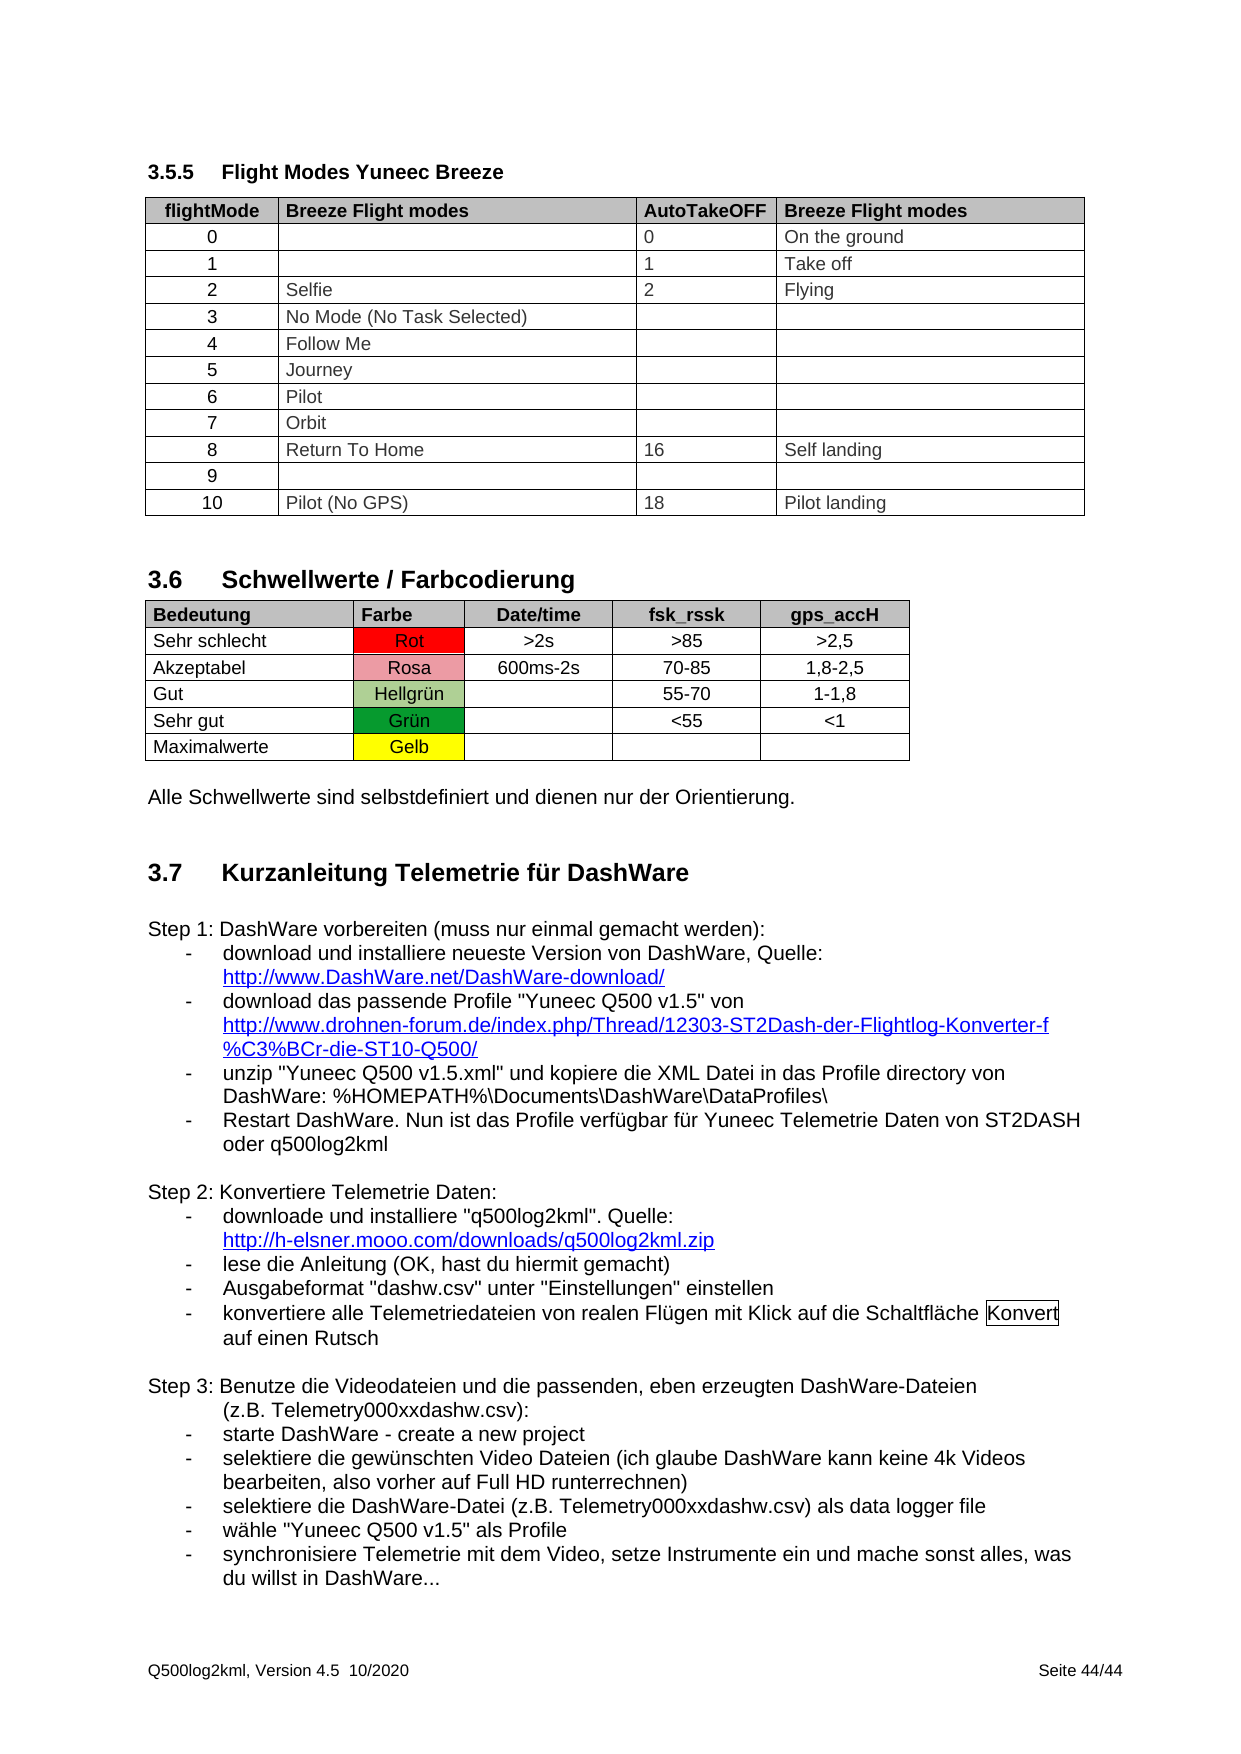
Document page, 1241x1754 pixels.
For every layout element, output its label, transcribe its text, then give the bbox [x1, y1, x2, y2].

table_header AutoTakeOFF [637, 198, 776, 223]
table_cell Grün [354, 708, 464, 733]
table_cell 6 [146, 384, 278, 409]
list Restart DashWare. Nun ist das Profile verfügbar für Yuneec Telemetrie Daten von ST2DASH oder q500log2kml [185, 1108, 1093, 1156]
table_cell 0 [146, 224, 278, 250]
table_cell 4 [146, 330, 278, 356]
table_header gps_accH [761, 601, 909, 627]
table_cell 18 [637, 490, 776, 515]
list download das passende Profile "Yuneec Q500 v1.5" von http://www.drohnen-forum.de/index.php/Thread/12303-ST2Dash-der-Flightlog-Konverter-f%C3%BCr-die-ST10-Q500/ [185, 988, 1093, 1060]
table_cell Orbit [279, 410, 636, 436]
table_header flightMode [146, 198, 278, 223]
table_cell 3 [146, 304, 278, 329]
table_header Breeze Flight modes [777, 198, 1084, 223]
subtitle Flight Modes Yuneec Breeze [148, 160, 1093, 184]
table_cell >85 [613, 628, 760, 653]
table_cell Self landing [777, 437, 1084, 462]
table_cell Sehr gut [146, 708, 353, 733]
table_cell Take off [777, 251, 1084, 276]
text Alle Schwellwerte sind selbstdefiniert und dienen nur der Orientierung. [148, 785, 1093, 809]
table_header Bedeutung [146, 601, 353, 627]
table_cell 70-85 [613, 655, 760, 680]
table_cell 8 [146, 437, 278, 462]
list lese die Anleitung (OK, hast du hiermit gemacht) [185, 1252, 1093, 1276]
table_cell [777, 410, 1084, 436]
table_cell Return To Home [279, 437, 636, 462]
table_cell [465, 681, 612, 707]
table_cell Maximalwerte [146, 734, 353, 760]
table_cell <55 [613, 708, 760, 733]
subtitle Kurzanleitung Telemetrie für DashWare [148, 858, 1093, 886]
table_cell >2s [465, 628, 612, 653]
table_cell 10 [146, 490, 278, 515]
table_cell [465, 734, 612, 760]
table_cell [777, 463, 1084, 489]
table_cell [637, 330, 776, 356]
list wähle "Yuneec Q500 v1.5" als Profile [185, 1518, 1093, 1542]
list selektiere die gewünschten Video Dateien (ich glaube DashWare kann keine 4k Videos bearbeiten, also vorher auf Full HD runterrechnen) [185, 1446, 1093, 1494]
table_cell Gelb [354, 734, 464, 760]
table_cell 600ms-2s [465, 655, 612, 680]
table_cell Pilot (No GPS) [279, 490, 636, 515]
list downloade und installiere "q500log2kml". Quelle: http://h-elsner.mooo.com/downloads/q500log2kml.zip [185, 1204, 1093, 1252]
table_cell Akzeptabel [146, 655, 353, 680]
table_cell Rosa [354, 655, 464, 680]
table_cell 9 [146, 463, 278, 489]
table_cell 7 [146, 410, 278, 436]
table_cell [777, 384, 1084, 409]
table_cell [279, 224, 636, 250]
table_cell Sehr schlecht [146, 628, 353, 653]
table_cell [613, 734, 760, 760]
table_cell No Mode (No Task Selected) [279, 304, 636, 329]
table_cell On the ground [777, 224, 1084, 250]
table_cell 5 [146, 357, 278, 382]
table_cell 1 [637, 251, 776, 276]
table_cell [777, 304, 1084, 329]
table_cell [761, 734, 909, 760]
text Step 1: DashWare vorbereiten (muss nur einmal gemacht werden): [148, 917, 1093, 941]
table_cell [637, 410, 776, 436]
list synchronisiere Telemetrie mit dem Video, setze Instrumente ein und mache sonst alles, was du willst in DashWare... [185, 1542, 1093, 1589]
list download und installiere neueste Version von DashWare, Quelle: http://www.DashWare.net/DashWare-download/ [185, 941, 1093, 988]
table_cell [279, 463, 636, 489]
table_cell Journey [279, 357, 636, 382]
list selektiere die DashWare-Datei (z.B. Telemetry000xxdashw.csv) als data logger file [185, 1494, 1093, 1518]
table_cell [777, 357, 1084, 382]
list Ausgabeformat "dashw.csv" unter "Einstellungen" einstellen [185, 1276, 1093, 1300]
table_cell 55-70 [613, 681, 760, 707]
table_header Breeze Flight modes [279, 198, 636, 223]
table_cell <1 [761, 708, 909, 733]
table_cell [637, 357, 776, 382]
table_cell [637, 384, 776, 409]
table_cell [465, 708, 612, 733]
table_cell Follow Me [279, 330, 636, 356]
list konvertiere alle Telemetriedateien von realen Flügen mit Klick auf die Schaltfläche Konvert auf einen Rutsch [185, 1300, 1093, 1350]
table_cell 0 [637, 224, 776, 250]
text Step 3: Benutze die Videodateien und die passenden, eben erzeugten DashWare-Dateien (z.B. Telemetry000xxdashw.csv): [148, 1374, 1093, 1422]
table_cell 1 [146, 251, 278, 276]
table_cell Gut [146, 681, 353, 707]
list starte DashWare - create a new project [185, 1422, 1093, 1446]
table_cell [777, 330, 1084, 356]
table_header fsk_rssk [613, 601, 760, 627]
table_cell 2 [637, 277, 776, 303]
subtitle Schwellwerte / Farbcodierung [148, 565, 1093, 594]
table_cell Hellgrün [354, 681, 464, 707]
table_cell Flying [777, 277, 1084, 303]
table_cell 16 [637, 437, 776, 462]
table_cell [279, 251, 636, 276]
table_cell Pilot landing [777, 490, 1084, 515]
table_header Farbe [354, 601, 464, 627]
table_cell 2 [146, 277, 278, 303]
table_header Date/time [465, 601, 612, 627]
table_cell Rot [354, 628, 464, 653]
table_cell 1-1,8 [761, 681, 909, 707]
list unzip "Yuneec Q500 v1.5.xml" und kopiere die XML Datei in das Profile directory von DashWare: %HOMEPATH%\Documents\DashWare\DataProfiles\ [185, 1060, 1093, 1108]
table_cell >2,5 [761, 628, 909, 653]
table_cell [637, 304, 776, 329]
table_cell Selfie [279, 277, 636, 303]
table_cell 1,8-2,5 [761, 655, 909, 680]
text Step 2: Konvertiere Telemetrie Daten: [148, 1180, 1093, 1204]
table_cell Pilot [279, 384, 636, 409]
table_cell [637, 463, 776, 489]
